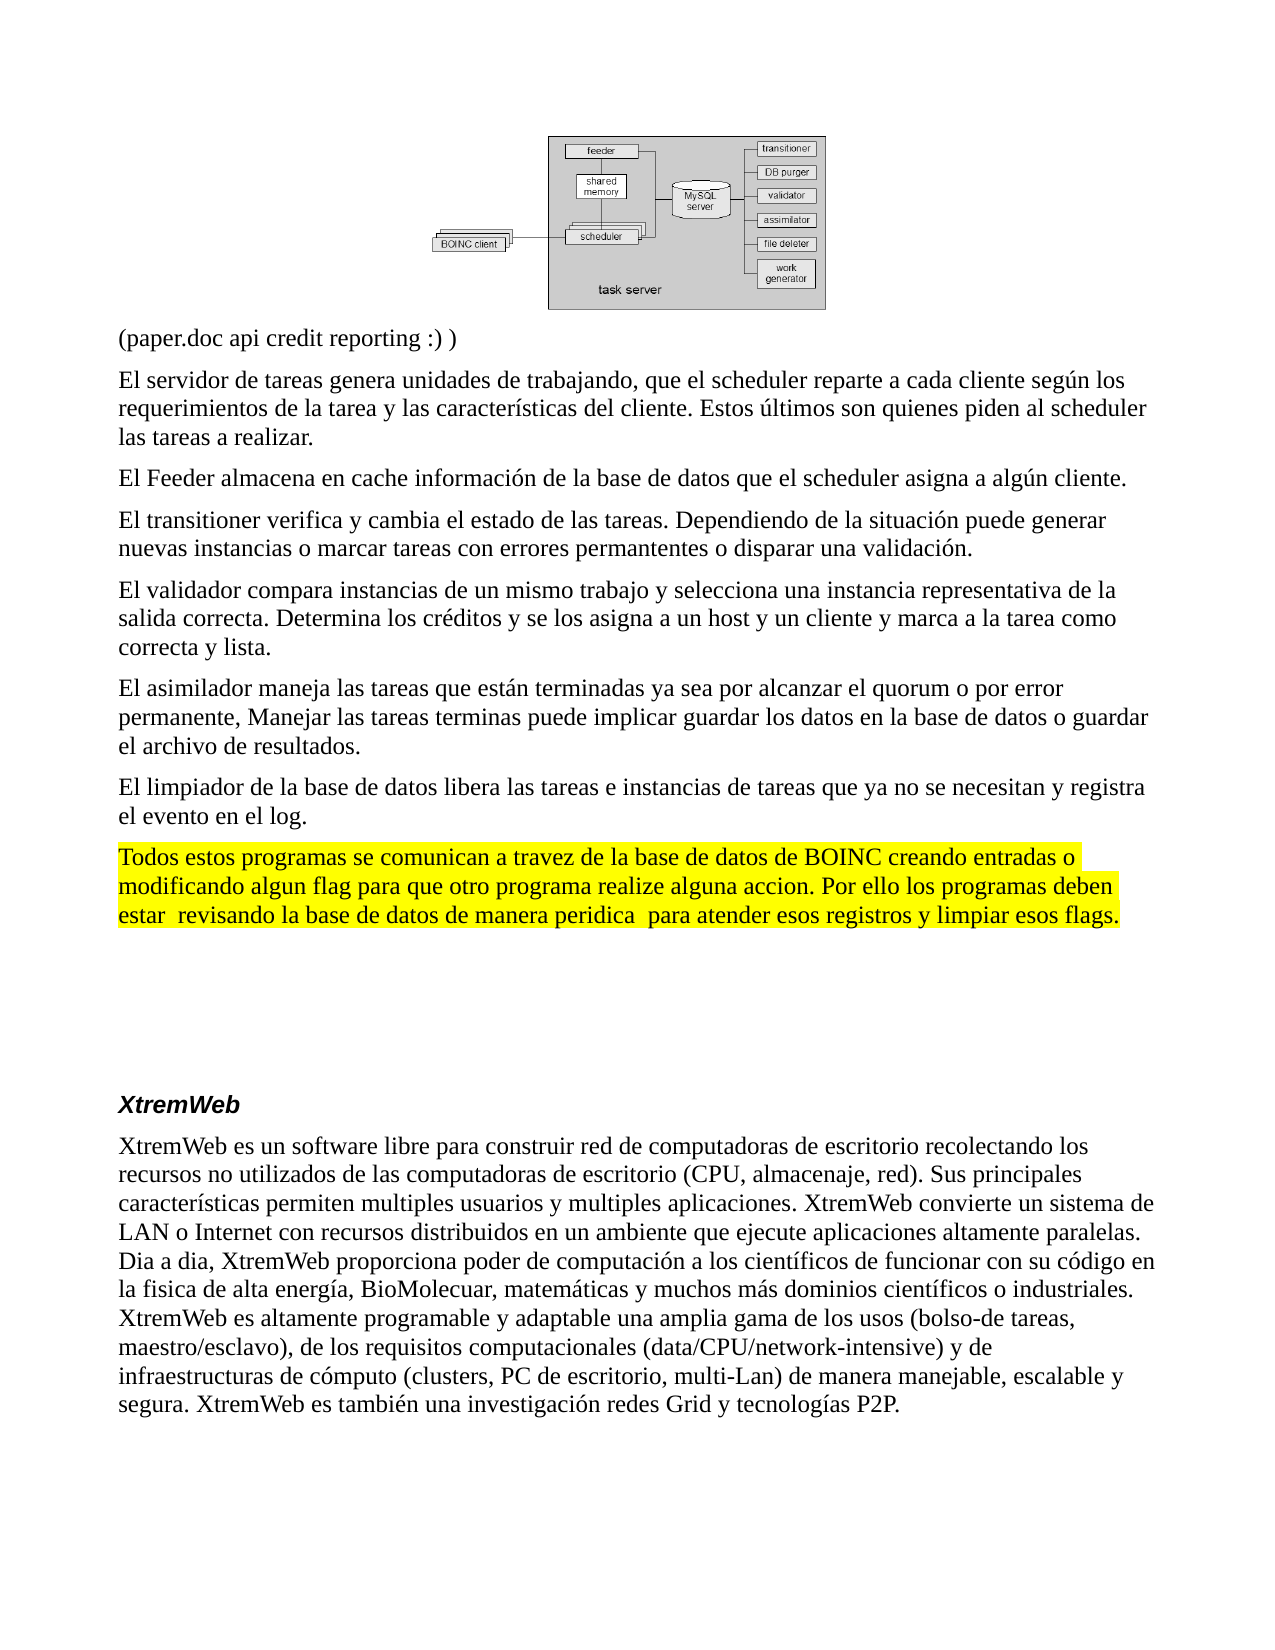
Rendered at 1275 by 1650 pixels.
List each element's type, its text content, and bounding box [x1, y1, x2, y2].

text El transitioner verifica y cambia el estado de las tareas. Dependiendo de la situación puede generar nuevas instancias o marcar tareas con errores permantentes o disparar una validación. [118, 505, 1157, 562]
subtitle XtremWeb [118, 1090, 1157, 1118]
text Todos estos programas se comunican a travez de la base de datos de BOINC creando entradas o modificando algun flag para que otro programa realize alguna accion. Por ello los programas deben estar revisando la base de datos de manera peridica para atender esos registros y limpiar esos flags. [118, 842, 1157, 928]
text El validador compara instancias de un mismo trabajo y selecciona una instancia representativa de la salida correcta. Determina los créditos y se los asigna a un host y un cliente y marca a la tarea como correcta y lista. [118, 575, 1157, 661]
text El servidor de tareas genera unidades de trabajando, que el scheduler reparte a cada cliente según los requerimientos de la tarea y las características del cliente. Estos últimos son quienes piden al scheduler las tareas a realizar. [118, 365, 1157, 451]
text El limpiador de la base de datos libera las tareas e instancias de tareas que ya no se necesitan y registra el evento en el log. [118, 772, 1157, 830]
text XtremWeb es un software libre para construir red de computadoras de escritorio recolectando los recursos no utilizados de las computadoras de escritorio (CPU, almacenaje, red). Sus principales características permiten multiples usuarios y multiples aplicaciones. XtremWeb convierte un sistema de LAN o Internet con recursos distribuidos en un ambiente que ejecute aplicaciones altamente paralelas. Dia a dia, XtremWeb proporciona poder de computación a los científicos de funcionar con su código en la fisica de alta energía, BioMolecuar, matemáticas y muchos más dominios científicos o industriales. XtremWeb es altamente programable y adaptable una amplia gama de los usos (bolso-de tareas, maestro/esclavo), de los requisitos computacionales (data/CPU/network-intensive) y de infraestructuras de cómputo (clusters, PC de escritorio, multi-Lan) de manera manejable, escalable y segura. XtremWeb es también una investigación redes Grid y tecnologías P2P. [118, 1131, 1157, 1418]
text El asimilador maneja las tareas que están terminadas ya sea por alcanzar el quorum o por error permanente, Manejar las tareas terminas puede implicar guardar los datos en la base de datos o guardar el archivo de resultados. [118, 673, 1157, 760]
text El Feeder almacena en cache información de la base de datos que el scheduler asigna a algún cliente. [118, 463, 1157, 492]
text (paper.doc api credit reporting :) ) [118, 118, 1157, 352]
